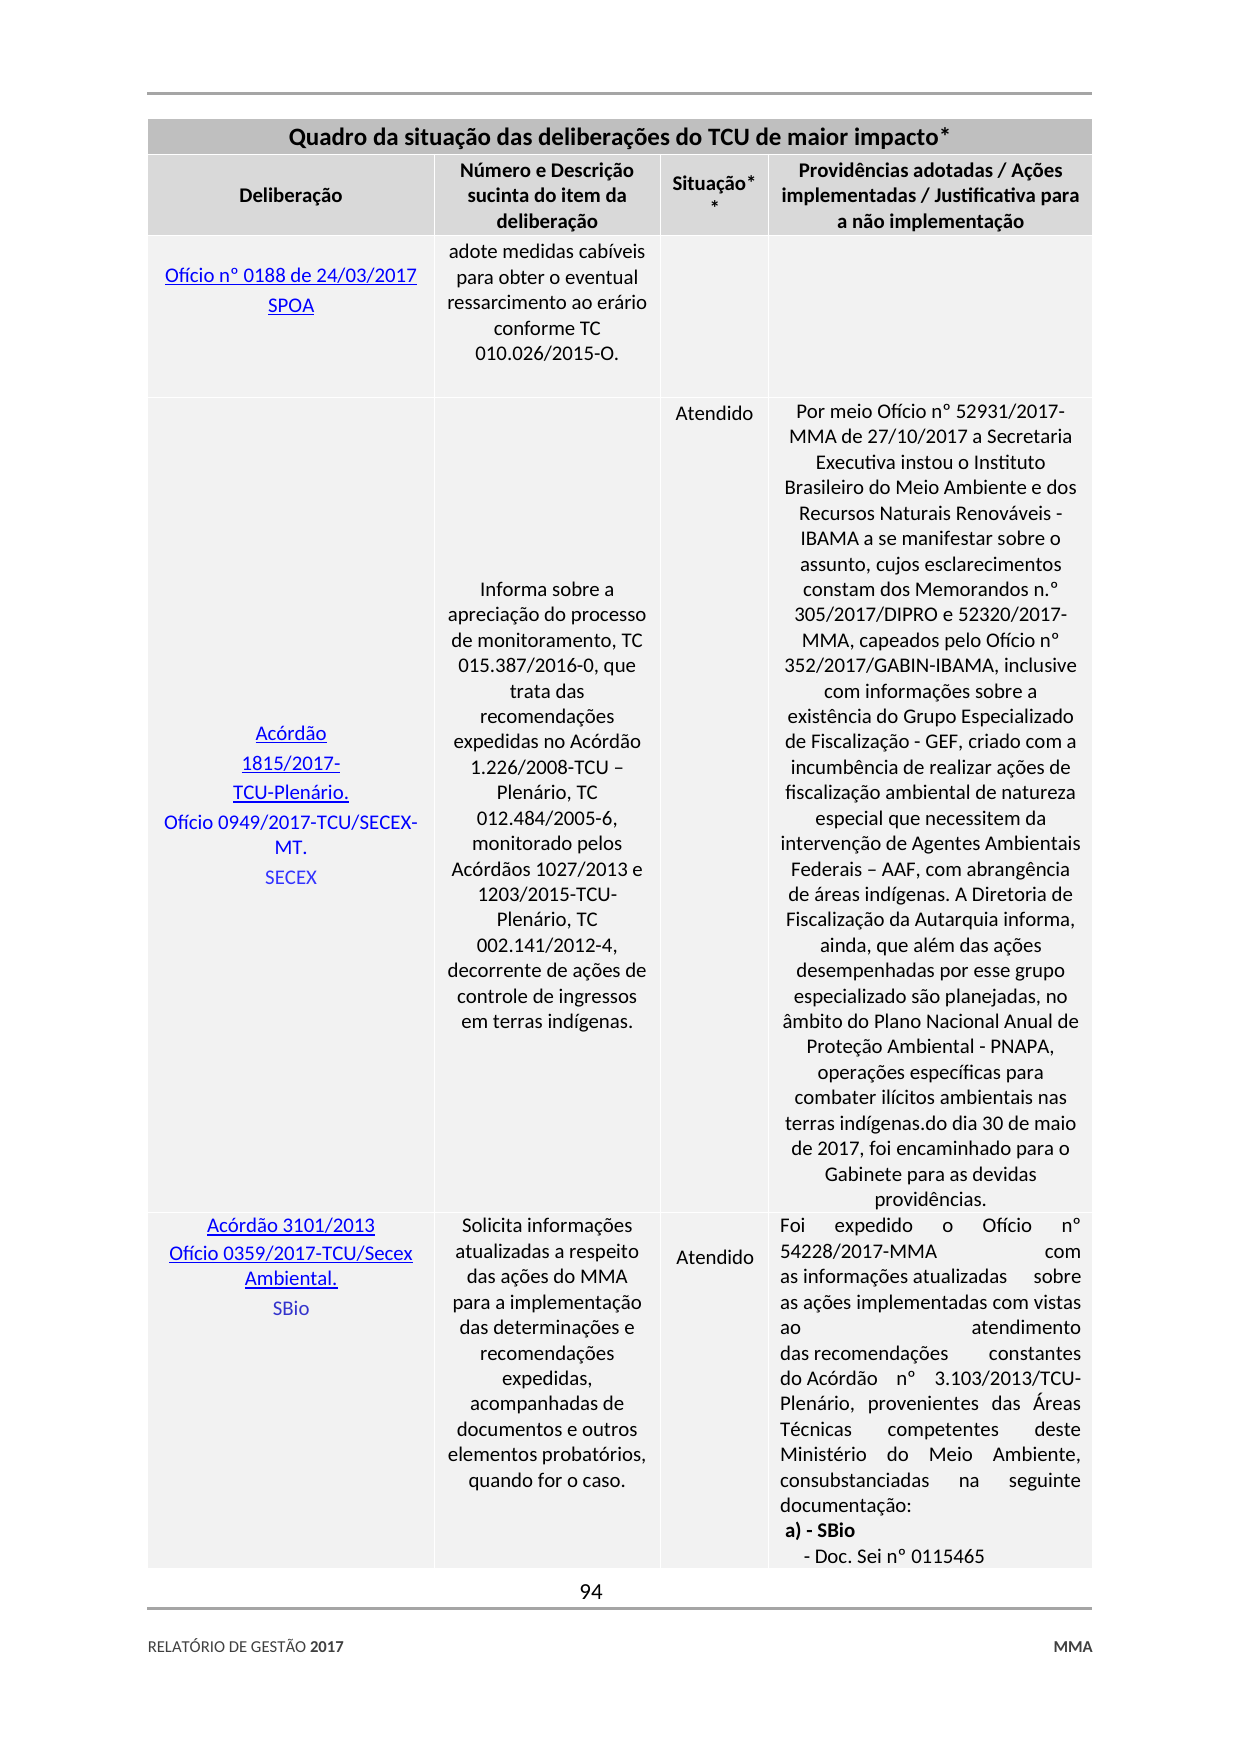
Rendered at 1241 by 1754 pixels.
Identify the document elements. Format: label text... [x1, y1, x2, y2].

table_cell adote medidas cabíveis para obter o eventual ressarcimento ao erário conforme TC 010.026/2015-O. [435, 236, 660, 397]
table_cell Foi expedido o Ofício nº 54228/2017-MMA com as informações atualizadas sobre as ações implementadas com vistas ao atendimento das recomendações constantes do Acórdão nº 3.103/2013/TCU-Plenário, provenientes das Áreas Técnicas competentes deste Ministério do Meio Ambiente, consubstanciadas na seguinte documentação: a) - SBio - Doc. Sei nº 0115465 [769, 1213, 1092, 1568]
table_cell [661, 236, 768, 397]
table_cell Situação** [661, 155, 768, 235]
table_cell Acórdão 3101/2013 Ofício 0359/2017-TCU/Secex Ambiental. SBio [148, 1213, 434, 1568]
table_cell Providências adotadas / Ações implementadas / Justificativa para a não implementação [769, 155, 1092, 235]
table_cell Por meio Ofício nº 52931/2017-MMA de 27/10/2017 a Secretaria Executiva instou o Instituto Brasileiro do Meio Ambiente e dos Recursos Naturais Renováveis - IBAMA a se manifestar sobre o assunto, cujos esclarecimentos constam dos Memorandos n.º 305/2017/DIPRO e 52320/2017-MMA, capeados pelo Ofício nº 352/2017/GABIN-IBAMA, inclusive com informações sobre a existência do Grupo Especializado de Fiscalização - GEF, criado com a incumbência de realizar ações de fiscalização ambiental de natureza especial que necessitem da intervenção de Agentes Ambientais Federais – AAF, com abrangência de áreas indígenas. A Diretoria de Fiscalização da Autarquia informa, ainda, que além das ações desempenhadas por esse grupo especializado são planejadas, no âmbito do Plano Nacional Anual de Proteção Ambiental - PNAPA, operações específicas para combater ilícitos ambientais nas terras indígenas.do dia 30 de maio de 2017, foi encaminhado para o Gabinete para as devidas providências. [769, 398, 1092, 1212]
table_cell Informa sobre a apreciação do processo de monitoramento, TC 015.387/2016-0, que trata das recomendações expedidas no Acórdão 1.226/2008-TCU – Plenário, TC 012.484/2005-6, monitorado pelos Acórdãos 1027/2013 e 1203/2015-TCU-Plenário, TC 002.141/2012-4, decorrente de ações de controle de ingressos em terras indígenas. [435, 398, 660, 1212]
table_header Quadro da situação das deliberações do TCU de maior impacto* [148, 119, 1092, 154]
table_cell Acórdão 1815/2017- TCU-Plenário. Ofício 0949/2017-TCU/SECEX-MT. SECEX [148, 398, 434, 1212]
table_cell Ofício nº 0188 de 24/03/2017 SPOA [148, 236, 434, 397]
table_cell Atendido [661, 398, 768, 1212]
table_cell Solicita informações atualizadas a respeito das ações do MMA para a implementação das determinações e recomendações expedidas, acompanhadas de documentos e outros elementos probatórios, quando for o caso. [435, 1213, 660, 1568]
table_cell Número e Descrição sucinta do item da deliberação [435, 155, 660, 235]
table_cell Deliberação [148, 155, 434, 235]
table_cell Atendido [661, 1213, 768, 1568]
table_cell [769, 236, 1092, 397]
